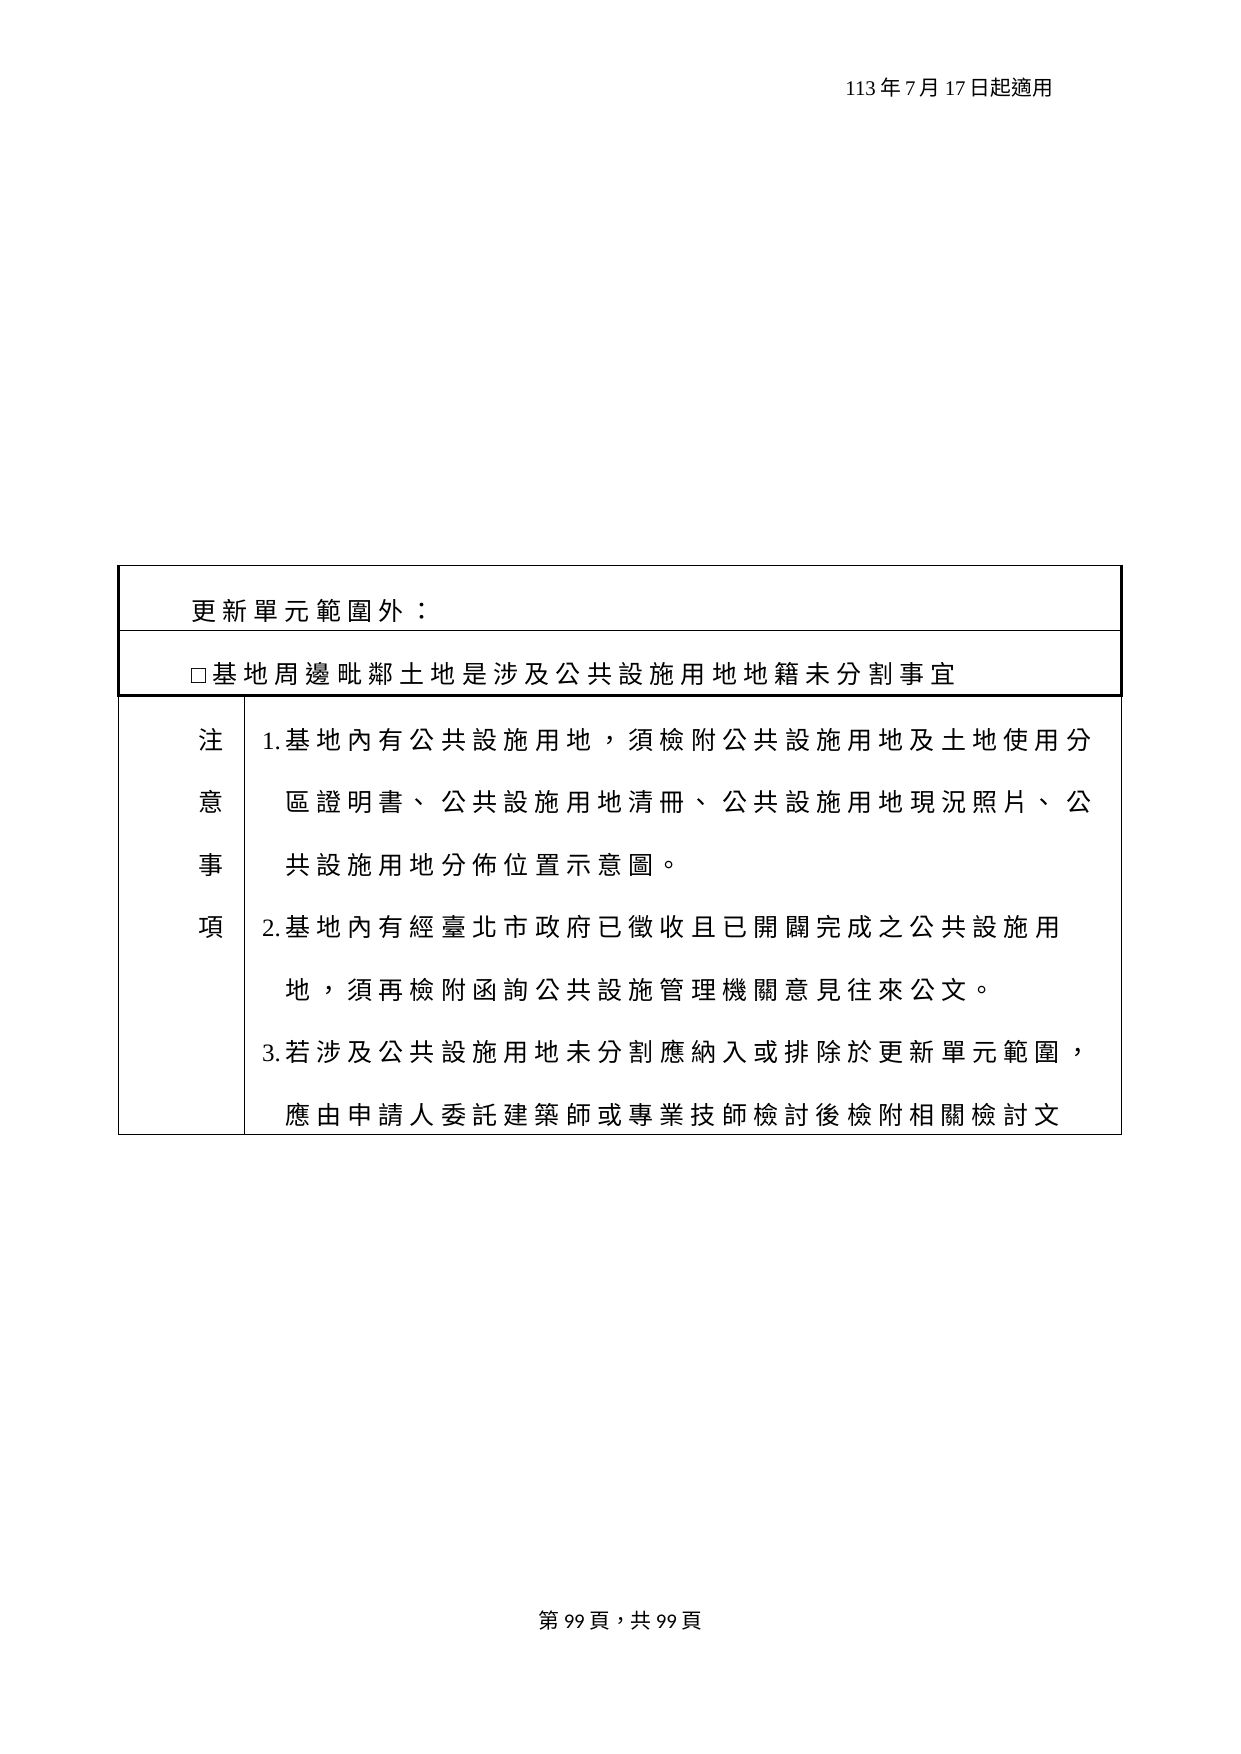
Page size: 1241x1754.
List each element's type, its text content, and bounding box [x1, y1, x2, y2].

table_cell 注意事項 [119, 697, 244, 1134]
table_cell □基地周邊毗鄰土地是涉及公共設施用地地籍未分割事宜 [120, 631, 1120, 694]
table_cell 更新單元範圍外： [120, 566, 1120, 630]
table_cell 1.基地內有公共設施用地，須檢附公共設施用地及土地使用分區證明書、公共設施用地清冊、公共設施用地現況照片、公共設施用地分佈位置示意圖。 2.基地內有經臺北市政府已徵收且已開闢完成之公共設施用地，須再檢附函詢公共設施管理機關意見往來公文。 3.若涉及公共設施用地未分割應納入或排除於更新單元範圍，應由申請人委託建築師或專業技師檢討後檢附相關檢討文 [245, 697, 1121, 1134]
